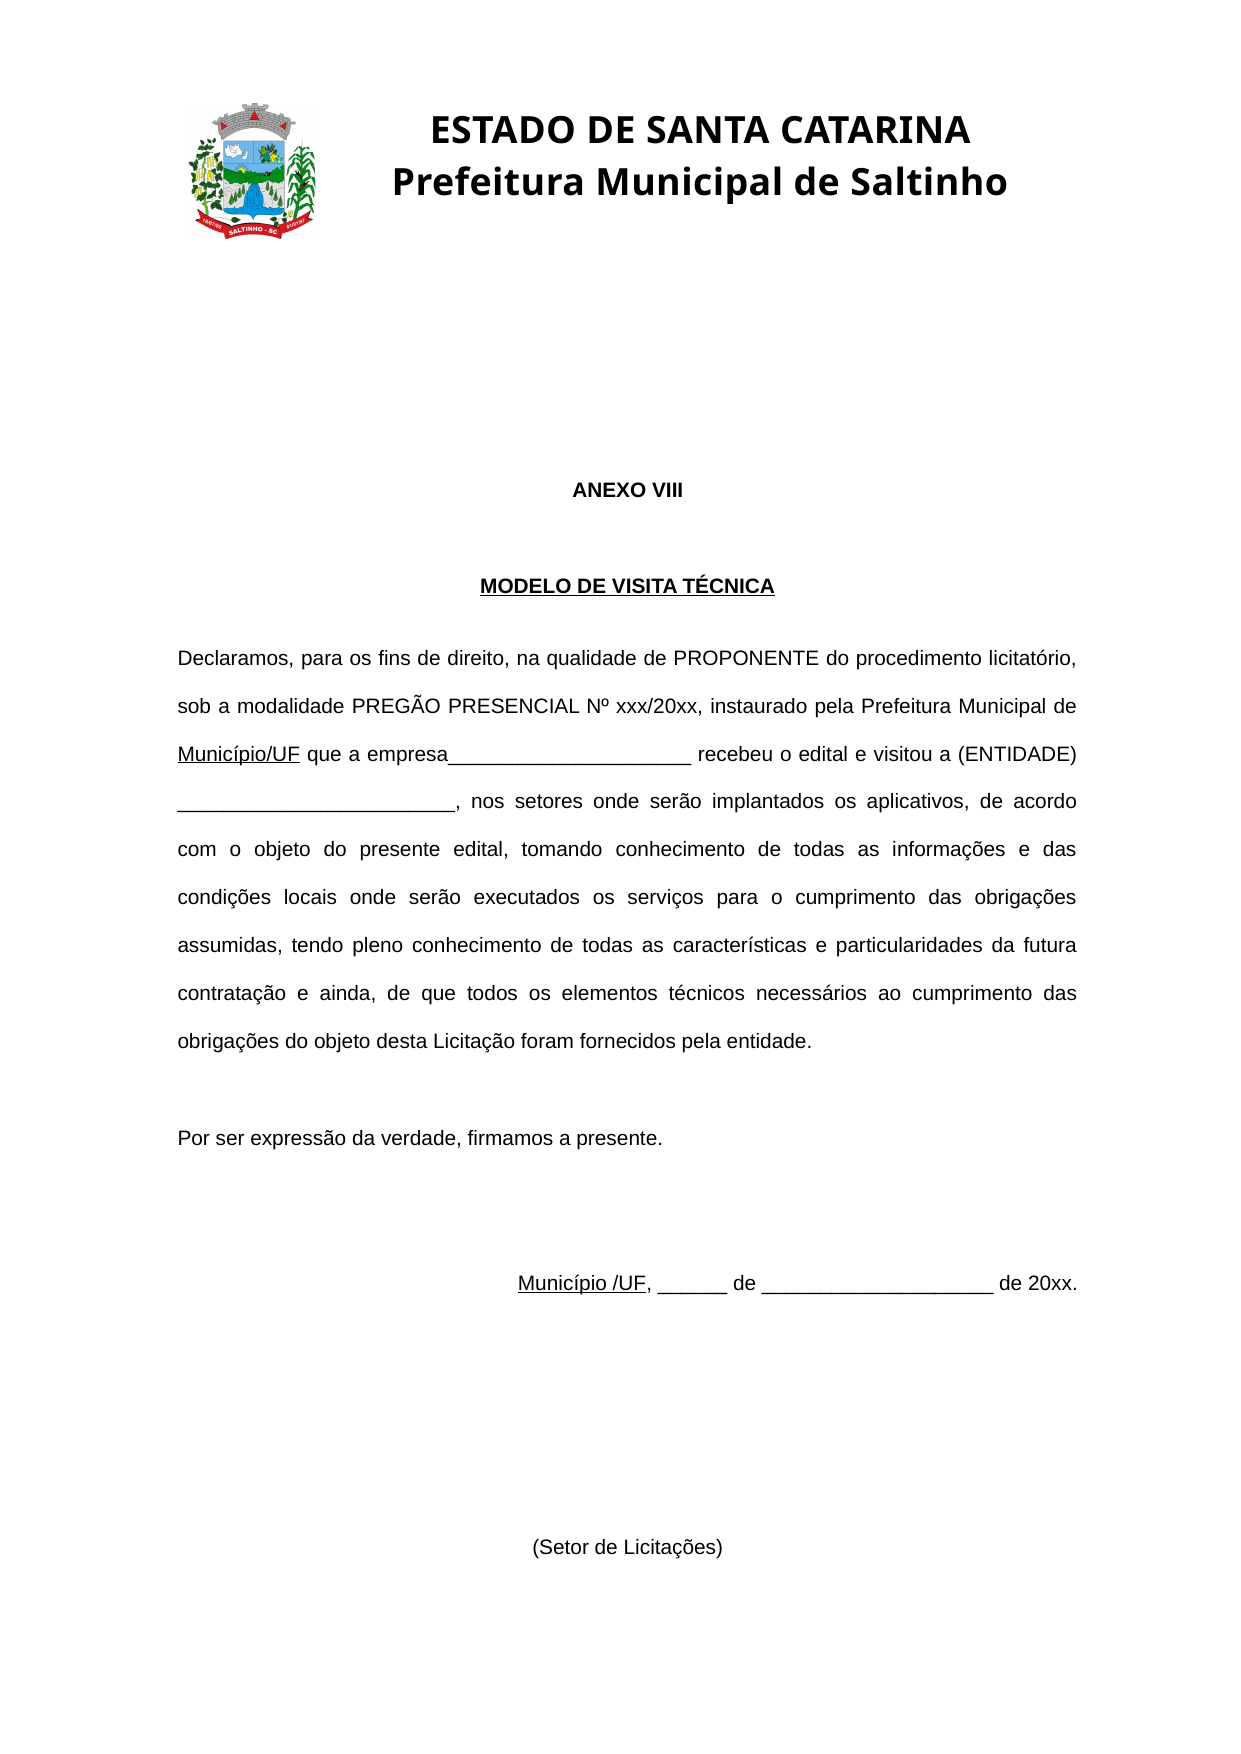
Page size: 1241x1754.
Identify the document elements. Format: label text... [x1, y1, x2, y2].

text Município /UF, ______ de ____________________ de 20xx. [177, 1271, 1078, 1294]
text ANEXO VIII [177, 478, 1078, 502]
text Por ser expressão da verdade, firmamos a presente. [177, 1126, 1078, 1150]
text (Setor de Licitações) [177, 1535, 1078, 1559]
text Declaramos, para os fins de direito, na qualidade de PROPONENTE do procedimento licitatório, sob a modalidade PREGÃO PRESENCIAL Nº xxx/20xx, instaurado pela Prefeitura Municipal de Município/UF que a empresa_____________________ recebeu o edital e visitou a (ENTIDADE) ________________________, nos setores onde serão implantados os aplicativos, de acordo com o objeto do presente edital, tomando conhecimento de todas as informações e das condições locais onde serão executados os serviços para o cumprimento das obrigações assumidas, tendo pleno conhecimento de todas as características e particularidades da futura contratação e ainda, de que todos os elementos técnicos necessários ao cumprimento das obrigações do objeto desta Licitação foram fornecidos pela entidade. [177, 646, 1078, 1053]
text MODELO DE VISITA TÉCNICA [177, 526, 1078, 598]
